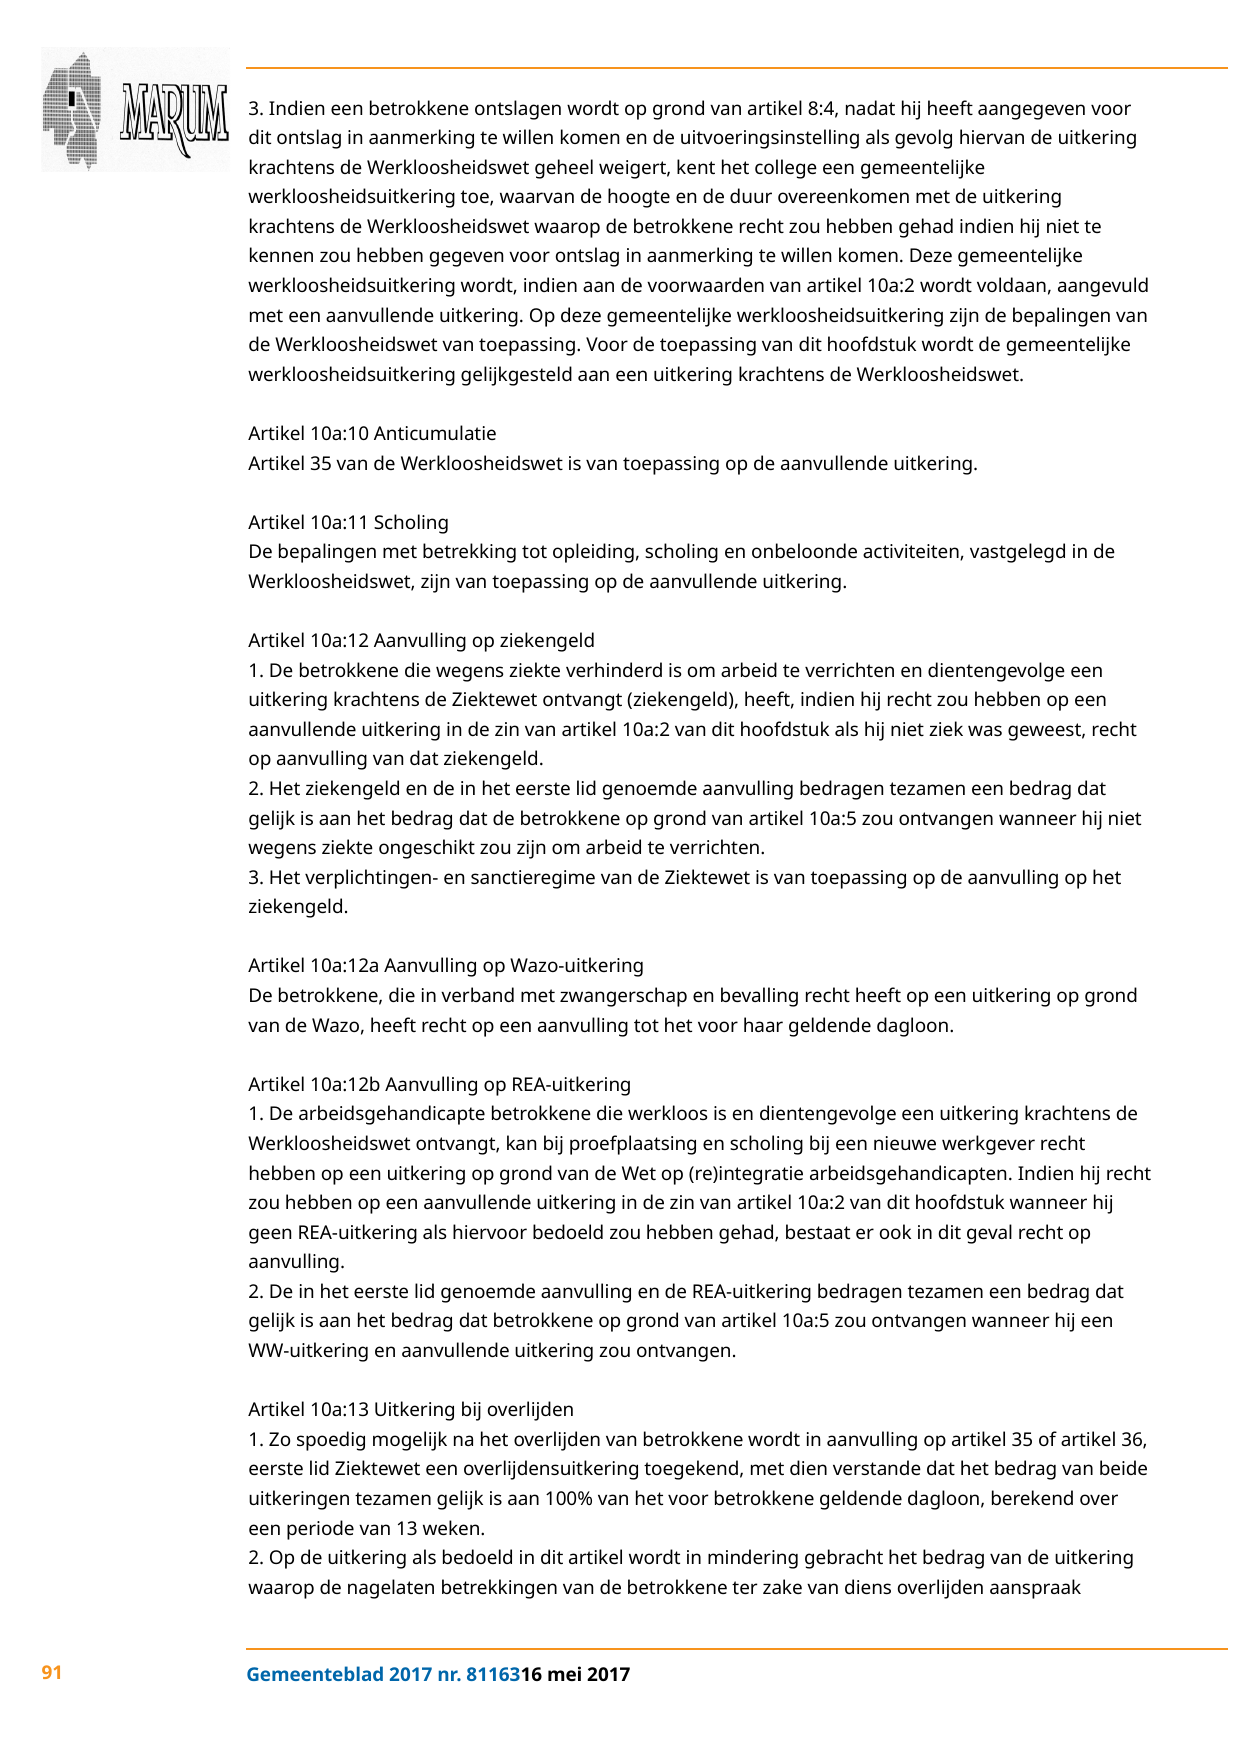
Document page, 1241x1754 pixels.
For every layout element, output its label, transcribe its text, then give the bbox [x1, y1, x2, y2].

text Artikel 10a:11 Scholing [248, 509, 1152, 535]
text 3. Indien een betrokkene ontslagen wordt op grond van artikel 8:4, nadat hij heeft aangegeven voor dit ontslag in aanmerking te willen komen en de uitvoeringsinstelling als gevolg hiervan de uitkering krachtens de Werkloosheidswet geheel weigert, kent het college een gemeentelijke werkloosheidsuitkering toe, waarvan de hoogte en de duur overeenkomen met de uitkering krachtens de Werkloosheidswet waarop de betrokkene recht zou hebben gehad indien hij niet te kennen zou hebben gegeven voor ontslag in aanmerking te willen komen. Deze gemeentelijke werkloosheidsuitkering wordt, indien aan de voorwaarden van artikel 10a:2 wordt voldaan, aangevuld met een aanvullende uitkering. Op deze gemeentelijke werkloosheidsuitkering zijn de bepalingen van de Werkloosheidswet van toepassing. Voor de toepassing van dit hoofdstuk wordt de gemeentelijke werkloosheidsuitkering gelijkgesteld aan een uitkering krachtens de Werkloosheidswet. [248, 95, 1152, 387]
text Artikel 35 van de Werkloosheidswet is van toepassing op de aanvullende uitkering. [248, 450, 1152, 476]
text Artikel 10a:12 Aanvulling op ziekengeld [248, 627, 1152, 653]
text Artikel 10a:12b Aanvulling op REA-uitkering [248, 1071, 1152, 1097]
picture [41, 47, 231, 172]
text 2. Op de uitkering als bedoeld in dit artikel wordt in mindering gebracht het bedrag van de uitkering waarop de nagelaten betrekkingen van de betrokkene ter zake van diens overlijden aanspraak [248, 1544, 1152, 1600]
text Artikel 10a:10 Anticumulatie [248, 420, 1152, 446]
text Artikel 10a:12a Aanvulling op Wazo-uitkering [248, 953, 1152, 978]
text Artikel 10a:13 Uitkering bij overlijden [248, 1396, 1152, 1422]
text 1. Zo spoedig mogelijk na het overlijden van betrokkene wordt in aanvulling op artikel 35 of artikel 36, eerste lid Ziektewet een overlijdensuitkering toegekend, met dien verstande dat het bedrag van beide uitkeringen tezamen gelijk is aan 100% van het voor betrokkene geldende dagloon, berekend over een periode van 13 weken. [248, 1426, 1152, 1541]
text 1. De arbeidsgehandicapte betrokkene die werkloos is en dientengevolge een uitkering krachtens de Werkloosheidswet ontvangt, kan bij proefplaatsing en scholing bij een nieuwe werkgever recht hebben op een uitkering op grond van de Wet op (re)integratie arbeidsgehandicapten. Indien hij recht zou hebben op een aanvullende uitkering in de zin van artikel 10a:2 van dit hoofdstuk wanneer hij geen REA-uitkering als hiervoor bedoeld zou hebben gehad, bestaat er ook in dit geval recht op aanvulling. [248, 1101, 1152, 1274]
text 3. Het verplichtingen- en sanctieregime van de Ziektewet is van toepassing op de aanvulling op het ziekengeld. [248, 864, 1152, 919]
text De bepalingen met betrekking tot opleiding, scholing en onbeloonde activiteiten, vastgelegd in de Werkloosheidswet, zijn van toepassing op de aanvullende uitkering. [248, 538, 1152, 594]
text 2. Het ziekengeld en de in het eerste lid genoemde aanvulling bedragen tezamen een bedrag dat gelijk is aan het bedrag dat de betrokkene op grond van artikel 10a:5 zou ontvangen wanneer hij niet wegens ziekte ongeschikt zou zijn om arbeid te verrichten. [248, 775, 1152, 860]
text 2. De in het eerste lid genoemde aanvulling en de REA-uitkering bedragen tezamen een bedrag dat gelijk is aan het bedrag dat betrokkene op grond van artikel 10a:5 zou ontvangen wanneer hij een WW-uitkering en aanvullende uitkering zou ontvangen. [248, 1278, 1152, 1363]
text 1. De betrokkene die wegens ziekte verhinderd is om arbeid te verrichten en dientengevolge een uitkering krachtens de Ziektewet ontvangt (ziekengeld), heeft, indien hij recht zou hebben op een aanvullende uitkering in de zin van artikel 10a:2 van dit hoofdstuk als hij niet ziek was geweest, recht op aanvulling van dat ziekengeld. [248, 657, 1152, 771]
text De betrokkene, die in verband met zwangerschap en bevalling recht heeft op een uitkering op grond van de Wazo, heeft recht op een aanvulling tot het voor haar geldende dagloon. [248, 982, 1152, 1038]
